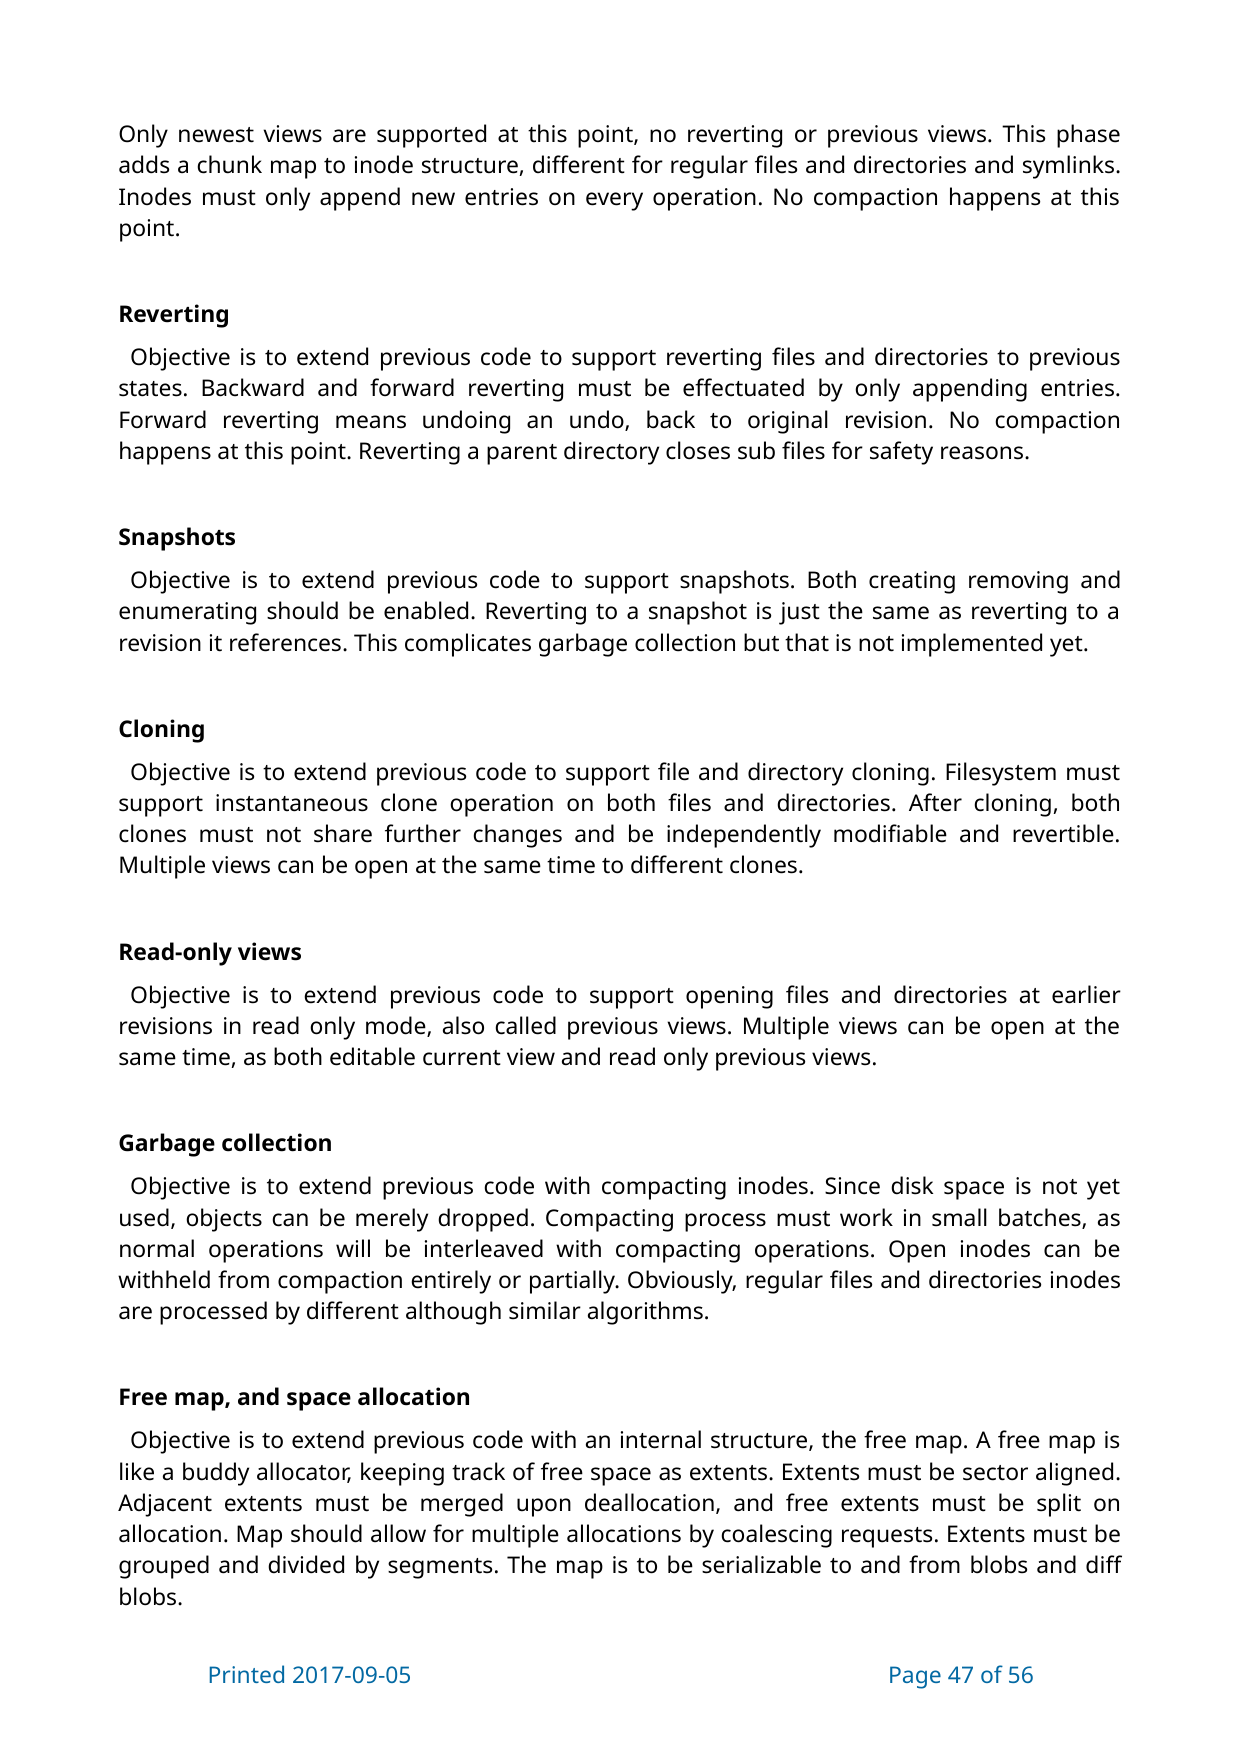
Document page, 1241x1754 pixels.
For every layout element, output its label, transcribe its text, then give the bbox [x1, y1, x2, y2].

subtitle Garbage collection [118, 1127, 1122, 1158]
text Objective is to extend previous code to support reverting files and directories to previous states. Backward and forward reverting must be effectuated by only appending entries. Forward reverting means undoing an undo, back to original revision. No compaction happens at this point. Reverting a parent directory closes sub files for safety reasons. [118, 341, 1122, 466]
text Objective is to extend previous code with compacting inodes. Since disk space is not yet used, objects can be merely dropped. Compacting process must work in small batches, as normal operations will be interleaved with compacting operations. Open inodes can be withheld from compaction entirely or partially. Obviously, regular files and directories inodes are processed by different although similar algorithms. [118, 1170, 1122, 1326]
text Objective is to extend previous code to support file and directory cloning. Filesystem must support instantaneous clone operation on both files and directories. After cloning, both clones must not share further changes and be independently modifiable and revertible. Multiple views can be open at the same time to different clones. [118, 756, 1122, 881]
subtitle Cloning [118, 713, 1122, 744]
subtitle Snapshots [118, 521, 1122, 552]
text Objective is to extend previous code to support snapshots. Both creating removing and enumerating should be enabled. Reverting to a snapshot is just the same as reverting to a revision it references. This complicates garbage collection but that is not implemented yet. [118, 564, 1122, 658]
subtitle Free map, and space allocation [118, 1381, 1122, 1413]
text Objective is to extend previous code to support opening files and directories at earlier revisions in read only mode, also called previous views. Multiple views can be open at the same time, as both editable current view and read only previous views. [118, 978, 1122, 1072]
subtitle Read-only views [118, 936, 1122, 967]
text Objective is to extend previous code with an internal structure, the free map. A free map is like a buddy allocator, keeping track of free space as extents. Extents must be sector aligned. Adjacent extents must be merged upon deallocation, and free extents must be split on allocation. Map should allow for multiple allocations by coalescing requests. Extents must be grouped and divided by segments. The map is to be serializable to and from blobs and diff blobs. [118, 1424, 1122, 1612]
text Only newest views are supported at this point, no reverting or previous views. This phase adds a chunk map to inode structure, different for regular files and directories and symlinks. Inodes must only append new entries on every operation. No compaction happens at this point. [118, 118, 1122, 243]
subtitle Reverting [118, 298, 1122, 329]
